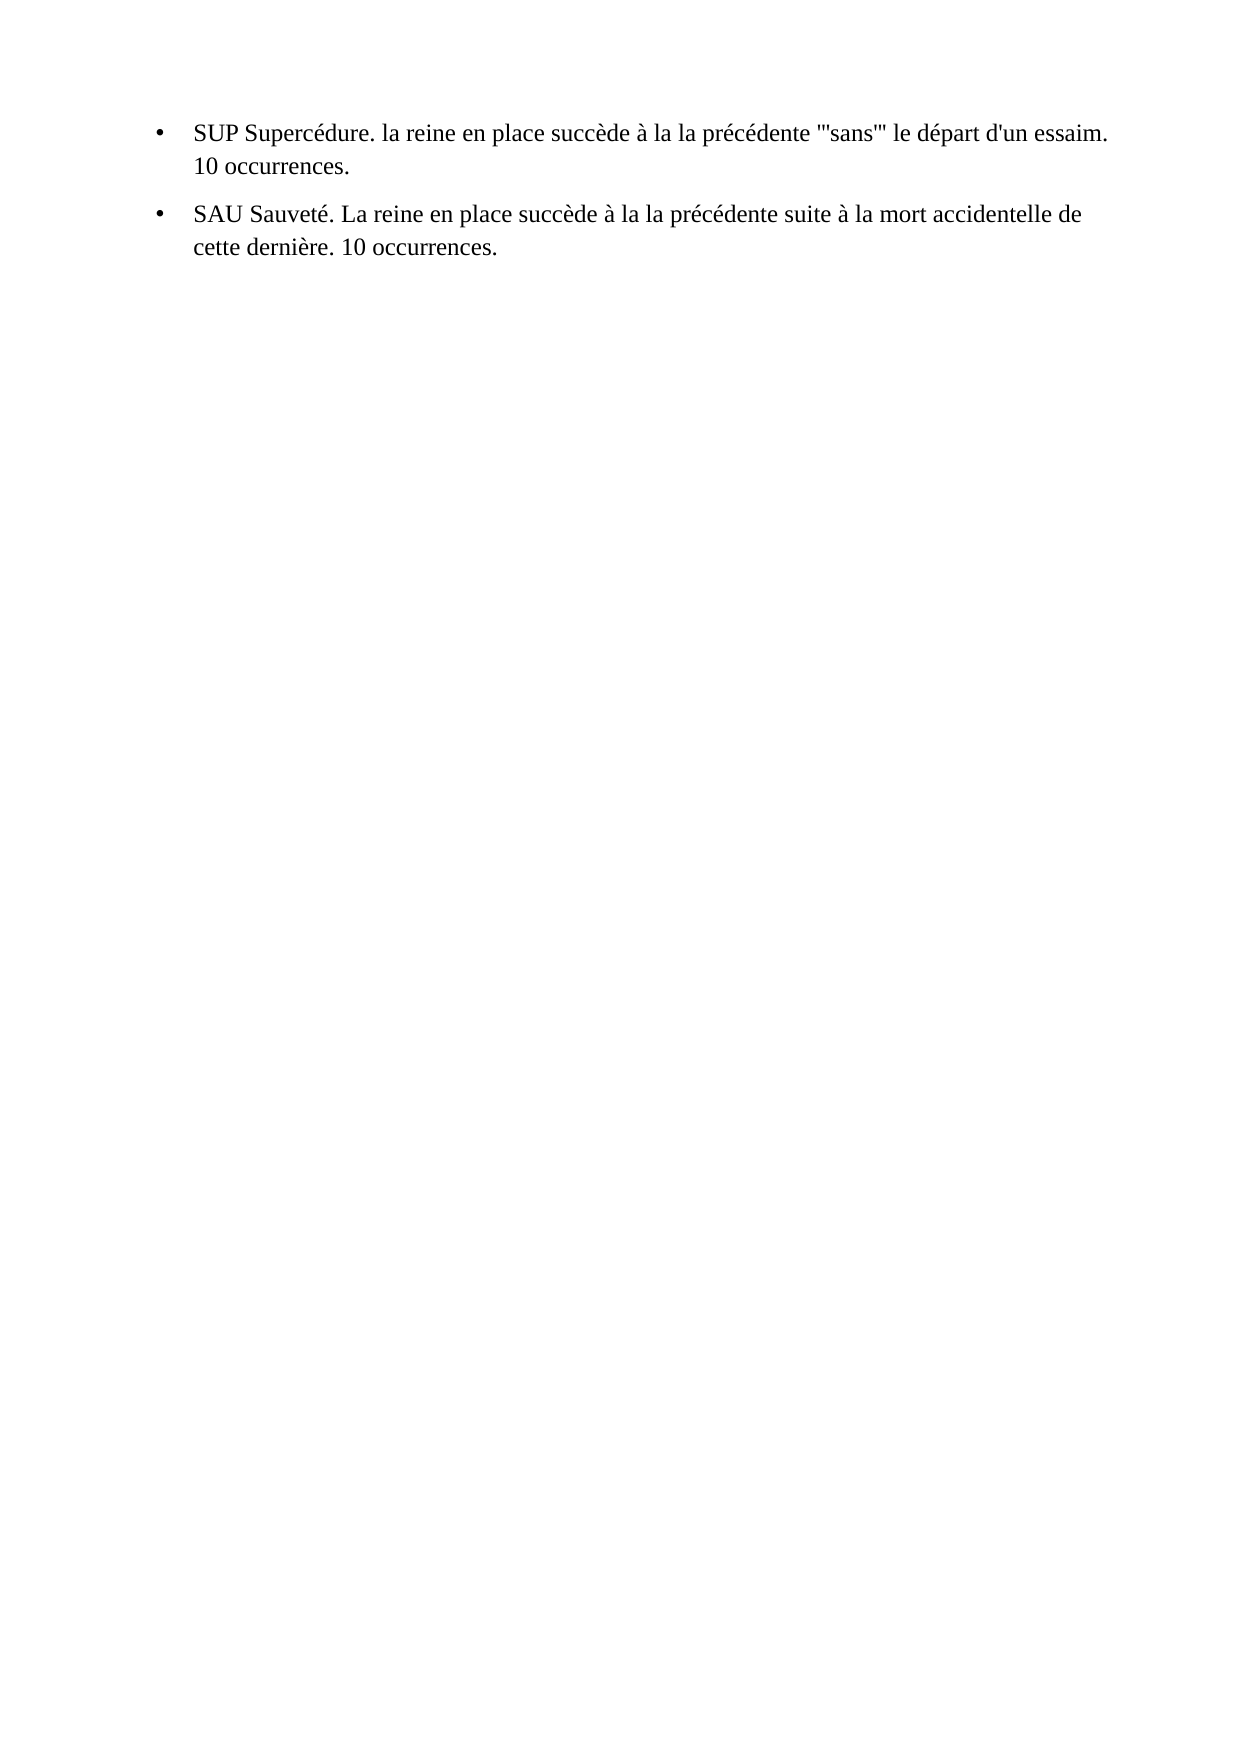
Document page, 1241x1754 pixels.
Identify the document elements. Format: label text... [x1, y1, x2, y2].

list SUP Supercédure. la reine en place succède à la la précédente '''sans''' le départ d'un essaim. 10 occurrences. [156, 118, 1122, 180]
list SAU Sauveté. La reine en place succède à la la précédente suite à la mort accidentelle de cette dernière. 10 occurrences. [156, 199, 1122, 261]
